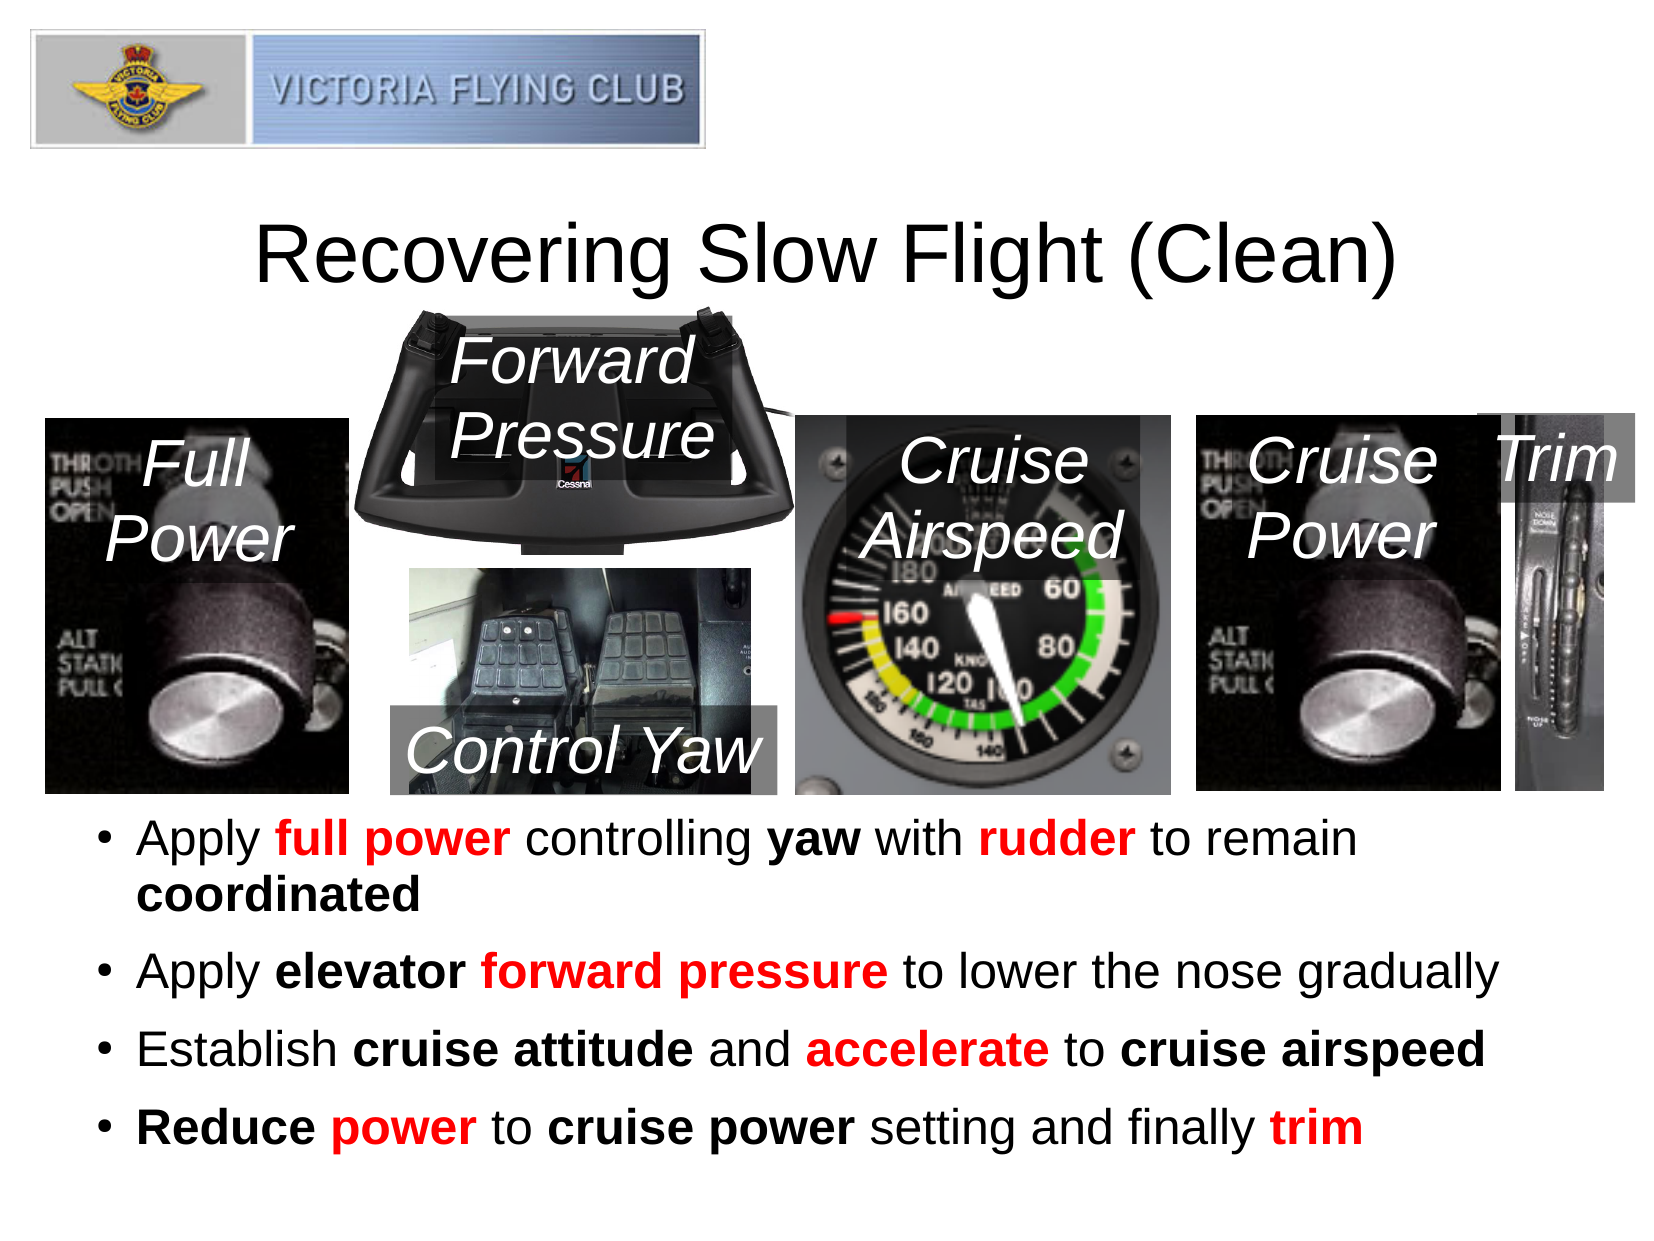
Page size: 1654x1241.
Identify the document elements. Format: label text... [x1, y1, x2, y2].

picture [30, 29, 706, 149]
text_box Forward Pressure [435, 315, 733, 481]
title Recovering Slow Flight (Clean) [82, 150, 1571, 358]
text_box Cruise Power [1232, 415, 1456, 580]
picture [1196, 415, 1501, 791]
text_box Trim [1477, 413, 1636, 503]
picture [409, 568, 751, 705]
picture [45, 305, 1171, 796]
text_box Cruise Airspeed [846, 415, 1141, 580]
list Apply full power controlling yaw with rudder to remain coordinated Apply elevator forward pressure to lower the nose gradually Establish cruise attitude and accelerate to cruise airspeed Reduce power to cruise power setting and finally trim [82, 810, 1571, 1201]
text_box Full Power [90, 418, 310, 583]
text_box Control Yaw [390, 705, 778, 796]
picture [1515, 503, 1604, 791]
